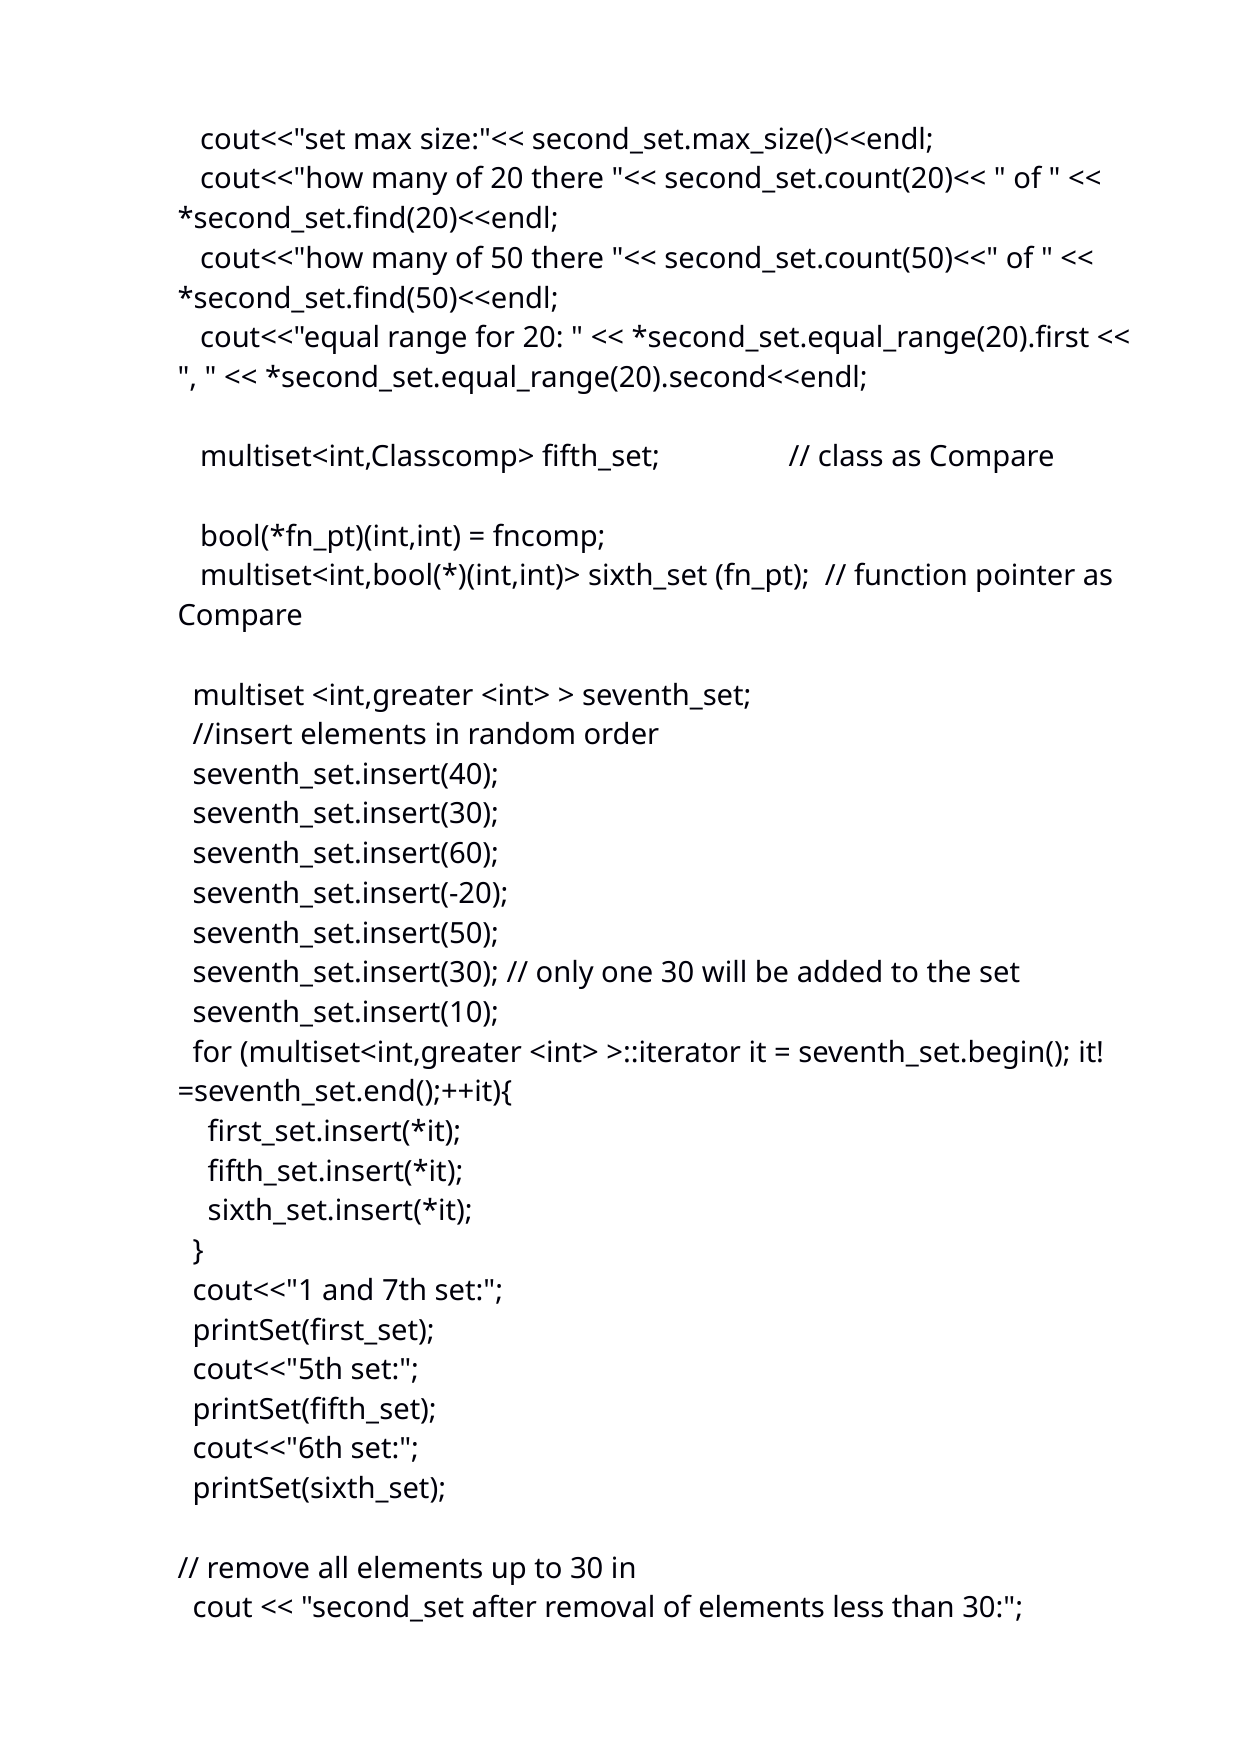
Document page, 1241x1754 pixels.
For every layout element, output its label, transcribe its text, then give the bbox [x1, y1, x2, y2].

text multiset<int,bool(*)(int,int)> sixth_set (fn_pt); // function pointer as Compare [177, 555, 1152, 634]
text printSet(fifth_set); [177, 1388, 1152, 1428]
text multiset<int,Classcomp> fifth_set; // class as Compare [177, 436, 1152, 475]
text // remove all elements up to 30 in [177, 1547, 1152, 1587]
text seventh_set.insert(60); [177, 832, 1152, 872]
text cout<<"set max size:"<< second_set.max_size()<<endl; [177, 118, 1152, 158]
text printSet(sixth_set); [177, 1467, 1152, 1507]
text cout<<"how many of 50 there "<< second_set.count(50)<<" of " << *second_set.find(50)<<endl; [177, 237, 1152, 317]
text printSet(first_set); [177, 1309, 1152, 1348]
text multiset <int,greater <int> > seventh_set; [177, 674, 1152, 713]
text } [177, 1229, 1152, 1269]
text seventh_set.insert(30); [177, 793, 1152, 832]
text cout<<"1 and 7th set:"; [177, 1269, 1152, 1309]
text seventh_set.insert(50); [177, 912, 1152, 952]
text bool(*fn_pt)(int,int) = fncomp; [177, 515, 1152, 555]
text seventh_set.insert(-20); [177, 872, 1152, 912]
text cout << "second_set after removal of elements less than 30:"; [177, 1587, 1152, 1626]
text seventh_set.insert(40); [177, 753, 1152, 793]
text for (multiset<int,greater <int> >::iterator it = seventh_set.begin(); it!=seventh_set.end();++it){ [177, 1031, 1152, 1110]
text cout<<"how many of 20 there "<< second_set.count(20)<< " of " << *second_set.find(20)<<endl; [177, 158, 1152, 237]
text sixth_set.insert(*it); [177, 1190, 1152, 1229]
text cout<<"equal range for 20: " << *second_set.equal_range(20).first << ", " << *second_set.equal_range(20).second<<endl; [177, 317, 1152, 396]
text //insert elements in random order [177, 713, 1152, 753]
text first_set.insert(*it); [177, 1110, 1152, 1150]
text fifth_set.insert(*it); [177, 1150, 1152, 1190]
text seventh_set.insert(10); [177, 991, 1152, 1031]
text seventh_set.insert(30); // only one 30 will be added to the set [177, 952, 1152, 991]
text cout<<"5th set:"; [177, 1348, 1152, 1388]
text cout<<"6th set:"; [177, 1428, 1152, 1467]
